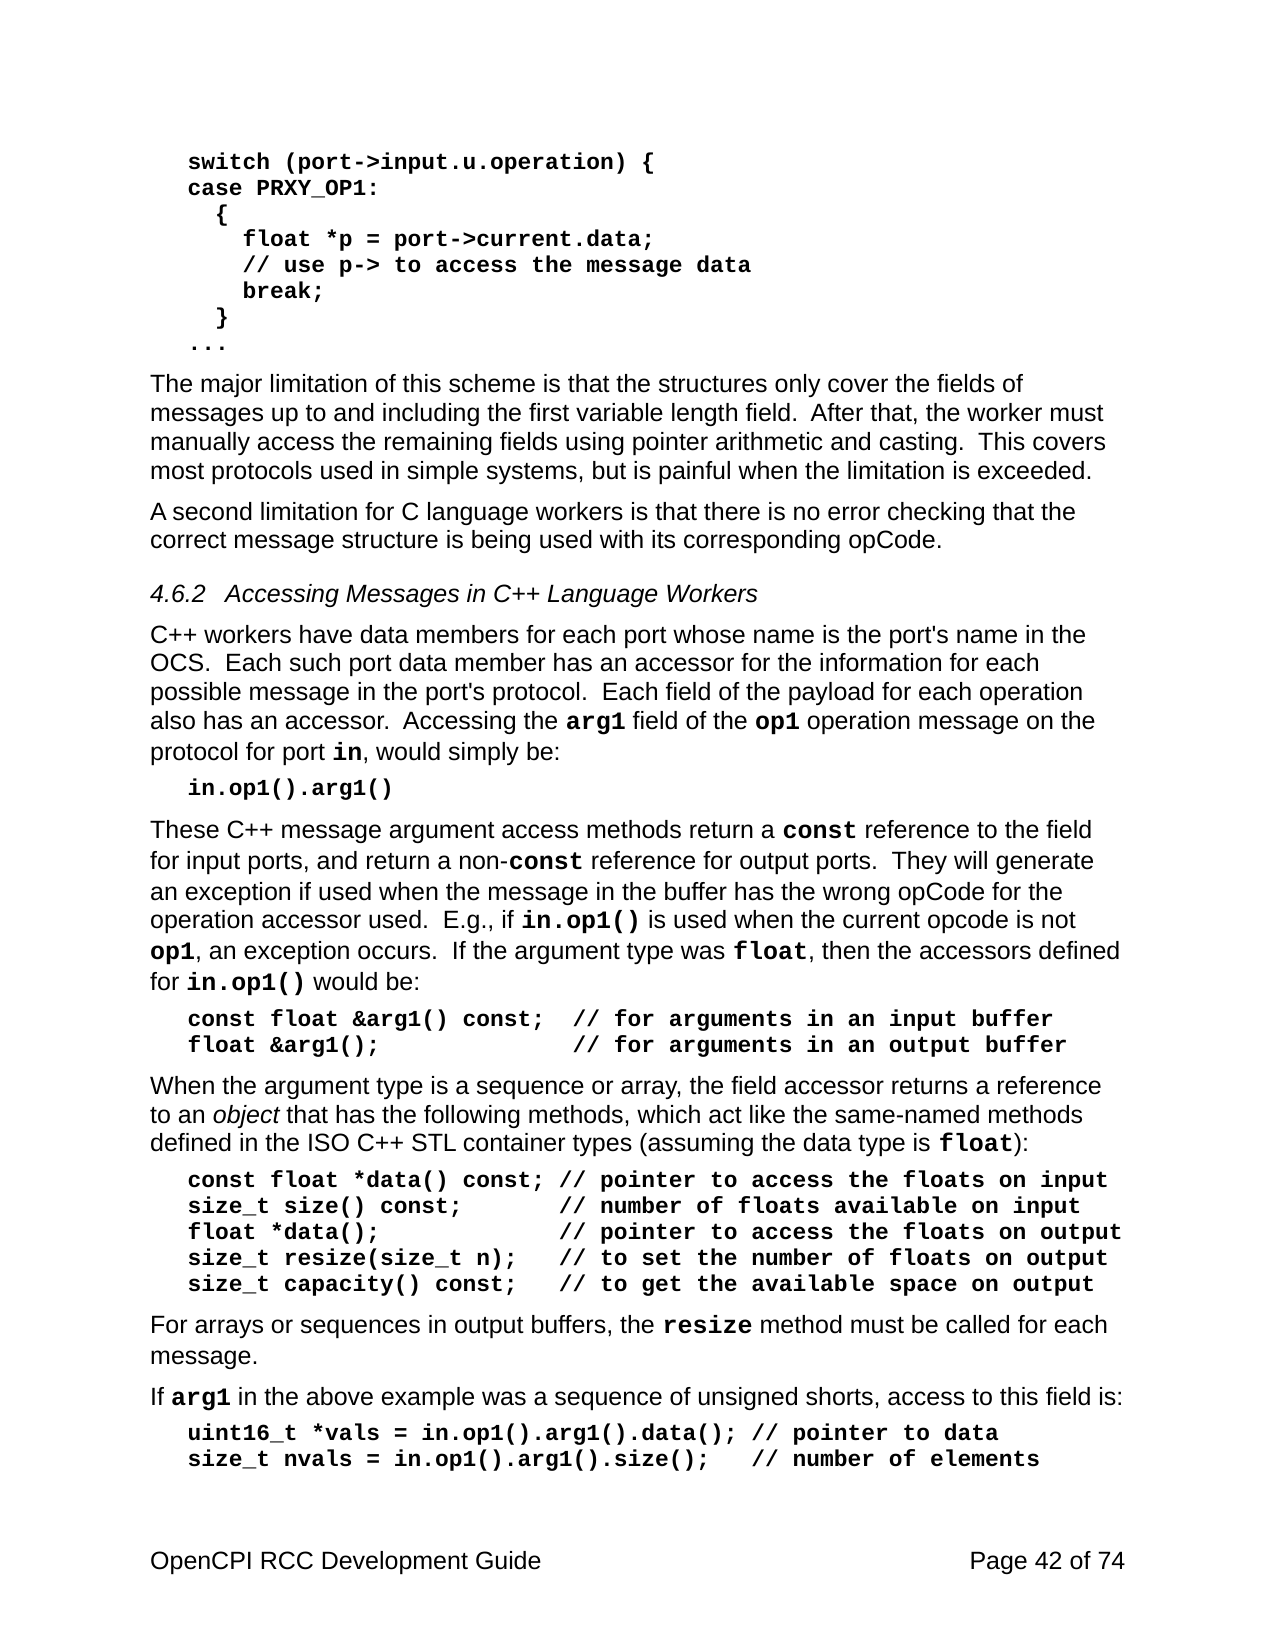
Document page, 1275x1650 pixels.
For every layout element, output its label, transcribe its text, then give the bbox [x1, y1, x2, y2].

text If arg1 in the above example was a sequence of unsigned shorts, access to this field is: [150, 1382, 1125, 1413]
text The major limitation of this scheme is that the structures only cover the fields of messages up to and including the first variable length field. After that, the worker must manually access the remaining fields using pointer arithmetic and casting. This covers most protocols used in simple systems, but is painful when the limitation is exceeded. [150, 369, 1125, 484]
text const float &arg1() const; // for arguments in an input buffer float &arg1(); // for arguments in an output buffer [187, 1007, 1125, 1059]
subtitle Accessing Messages in C++ Language Workers [150, 579, 1125, 608]
text uint16_t *vals = in.op1().arg1().data(); // pointer to data size_t nvals = in.op1().arg1().size(); // number of elements [187, 1422, 1125, 1473]
text switch (port->input.u.operation) { case PRXY_OP1: { float *p = port->current.data; // use p-> to access the message data break; } ... [187, 150, 1125, 357]
text const float *data() const; // pointer to access the floats on input size_t size() const; // number of floats available on input float *data(); // pointer to access the floats on output size_t resize(size_t n); // to set the number of floats on output size_t capacity() const; // to get the available space on output [187, 1168, 1125, 1298]
text When the argument type is a sequence or array, the field accessor returns a reference to an object that has the following methods, which act like the same-named methods defined in the ISO C++ STL container types (assuming the data type is float): [150, 1071, 1125, 1159]
text These C++ message argument access methods return a const reference to the field for input ports, and return a non-const reference for output ports. They will generate an exception if used when the message in the buffer has the wrong opCode for the operation accessor used. E.g., if in.op1() is used when the current opcode is not op1, an exception occurs. If the argument type was float, then the accessors defined for in.op1() would be: [150, 815, 1125, 998]
text in.op1().arg1() [187, 777, 1125, 803]
text A second limitation for C language workers is that there is no error checking that the correct message structure is being used with its corresponding opCode. [150, 496, 1125, 554]
text For arrays or sequences in output buffers, the resize method must be called for each message. [150, 1310, 1125, 1370]
text C++ workers have data members for each port whose name is the port's name in the OCS. Each such port data member has an accessor for the information for each possible message in the port's protocol. Each field of the payload for each operation also has an accessor. Accessing the arg1 field of the op1 operation message on the protocol for port in, would simply be: [150, 620, 1125, 768]
